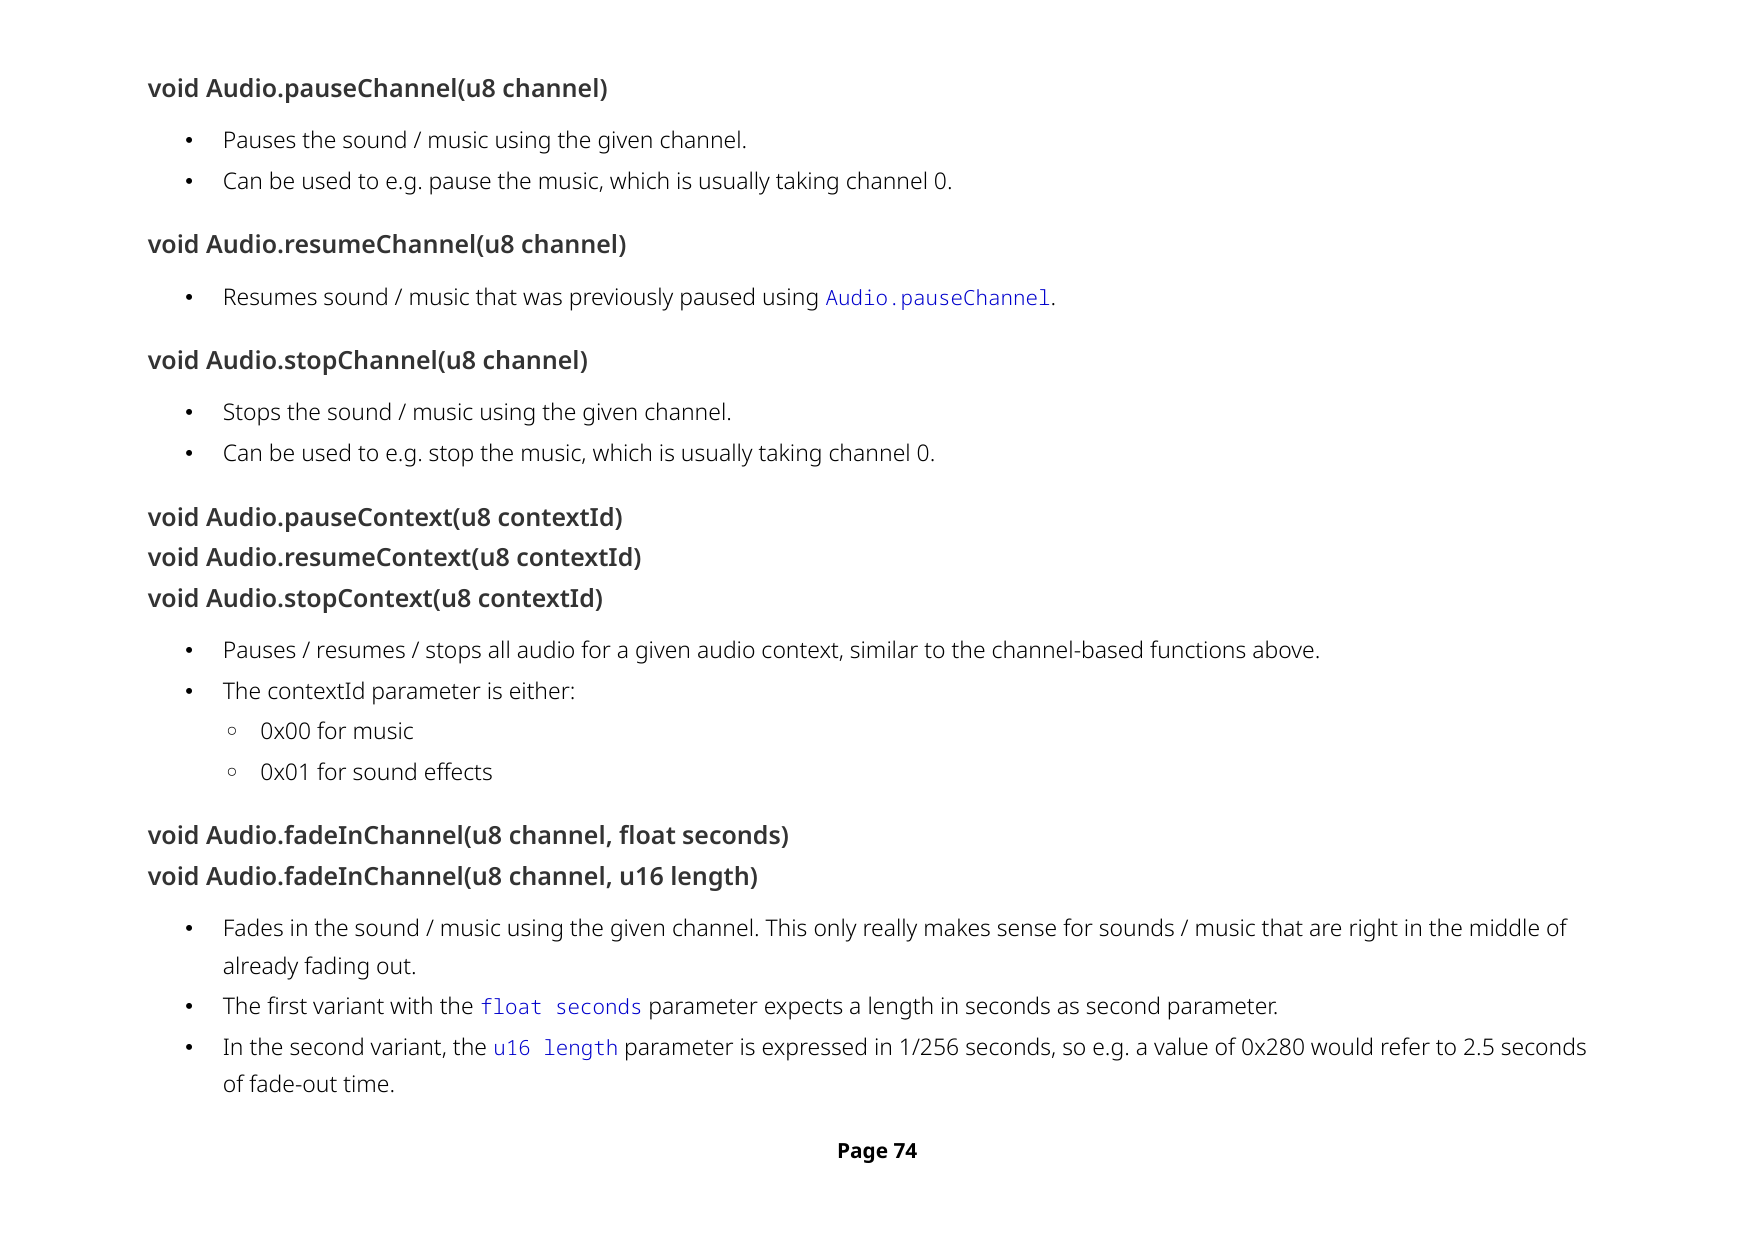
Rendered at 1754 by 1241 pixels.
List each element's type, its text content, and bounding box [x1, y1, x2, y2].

list 0x01 for sound effects [223, 755, 1606, 787]
list Stops the sound / music using the given channel. [185, 396, 1606, 427]
list Resumes sound / music that was previously paused using Audio.pauseChannel. [185, 280, 1606, 312]
list The contextId parameter is either: [185, 674, 1606, 706]
list Fades in the sound / music using the given channel. This only really makes sense for sounds / music that are right in the middle of already fading out. [185, 912, 1606, 981]
list Can be used to e.g. stop the music, which is usually taking channel 0. [185, 437, 1606, 468]
list In the second variant, the u16 length parameter is expressed in 1/256 seconds, so e.g. a value of 0x280 would refer to 2.5 seconds of fade-out time. [185, 1030, 1606, 1099]
subtitle void Audio.resumeChannel(u8 channel) [148, 227, 1606, 261]
list The first variant with the float seconds parameter expects a length in seconds as second parameter. [185, 990, 1606, 1021]
list Pauses the sound / music using the given channel. [185, 124, 1606, 155]
list Pauses / resumes / stops all audio for a given audio context, similar to the channel-based functions above. [185, 634, 1606, 665]
list Can be used to e.g. pause the music, which is usually taking channel 0. [185, 164, 1606, 196]
subtitle void Audio.fadeInChannel(u8 channel, float seconds) void Audio.fadeInChannel(u8 channel, u16 length) [148, 818, 1606, 893]
subtitle void Audio.pauseContext(u8 contextId) void Audio.resumeContext(u8 contextId) void Audio.stopContext(u8 contextId) [148, 499, 1606, 615]
list 0x00 for music [223, 715, 1606, 746]
subtitle void Audio.stopChannel(u8 channel) [148, 343, 1606, 377]
subtitle void Audio.pauseChannel(u8 channel) [148, 71, 1606, 105]
